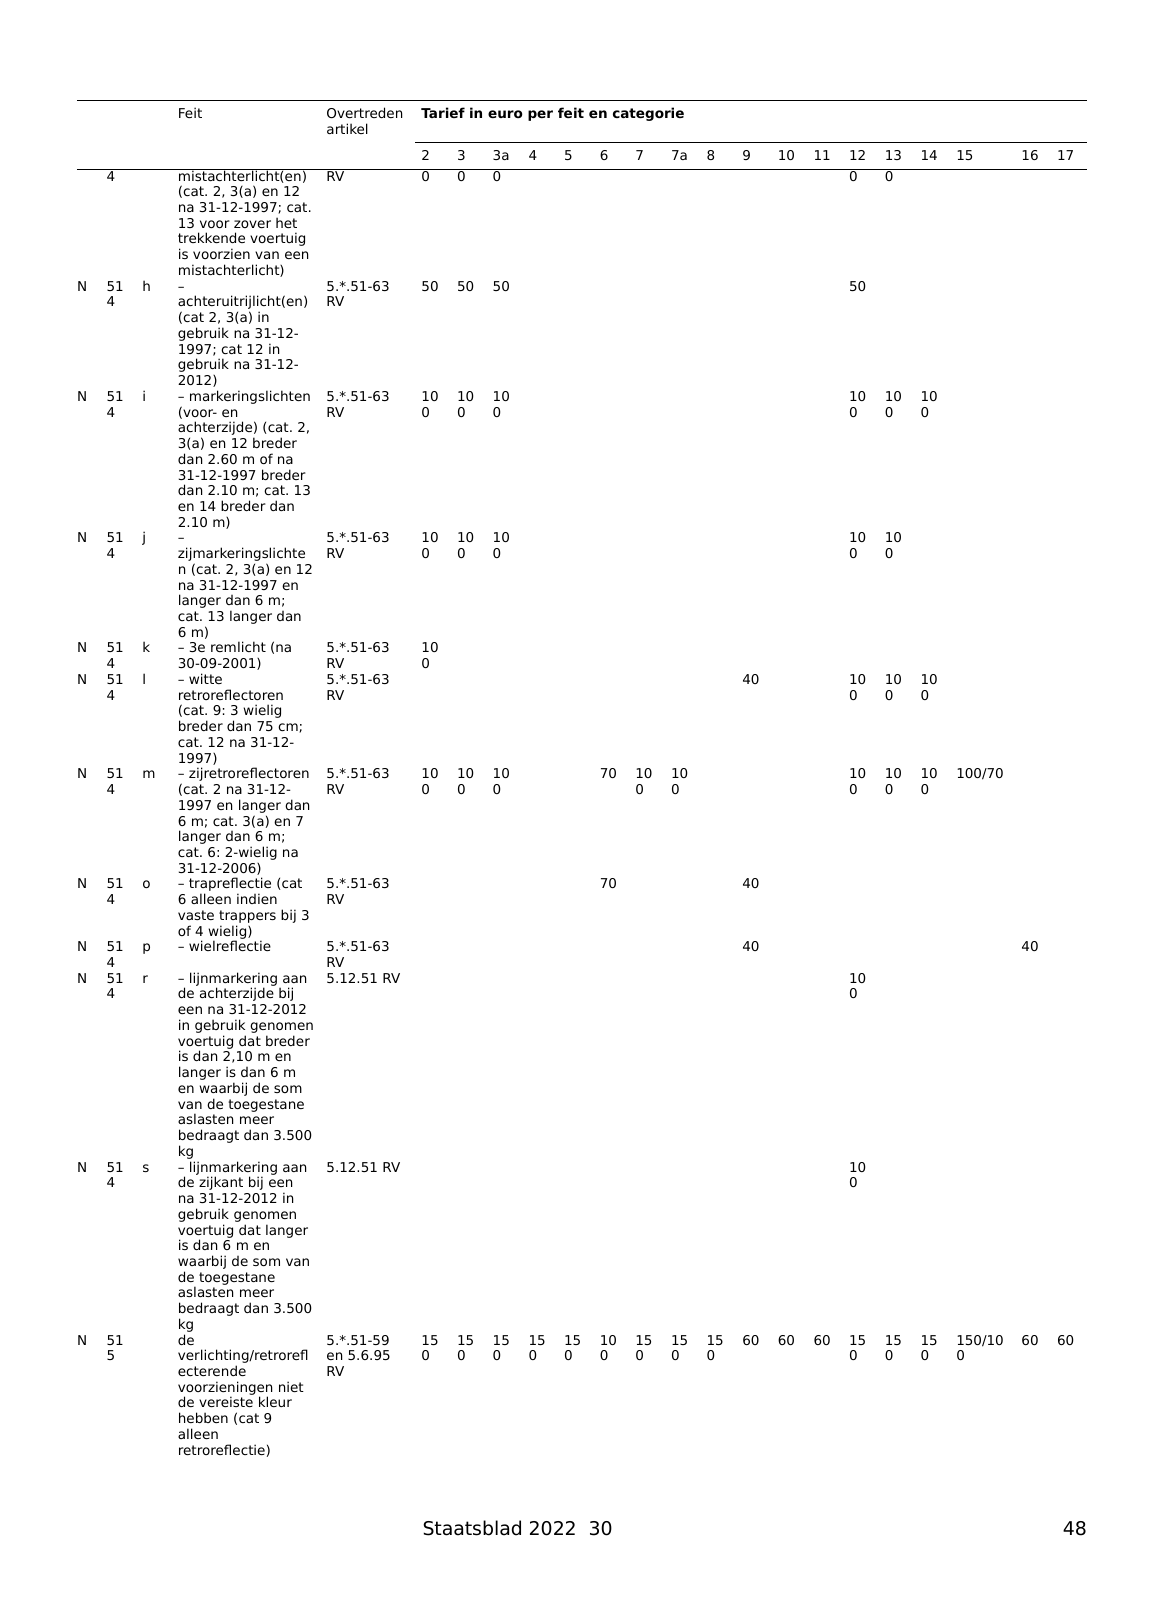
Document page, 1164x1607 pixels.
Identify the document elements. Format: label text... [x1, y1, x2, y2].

table_cell [950, 389, 1015, 530]
table_cell 100/70 [950, 766, 1015, 876]
table_cell [415, 672, 451, 766]
table_cell [77, 142, 101, 168]
table_cell 100 [665, 766, 701, 876]
table_cell 50 [843, 279, 879, 389]
table_cell [522, 672, 558, 766]
table_cell 5.*.51-63 RV [320, 640, 415, 672]
table_cell 100 [843, 971, 879, 1159]
table_cell [665, 672, 701, 766]
table_cell [320, 142, 415, 168]
table_cell 514 [101, 279, 136, 389]
table_cell [914, 279, 950, 389]
table_cell 8 [701, 143, 736, 168]
table_cell 100 [451, 766, 487, 876]
table_cell 10 [772, 143, 807, 168]
table_cell N [77, 1333, 101, 1458]
table_cell 0 [487, 170, 522, 278]
table_cell 40 [736, 876, 772, 939]
table_cell 100 [629, 766, 665, 876]
table_cell [701, 876, 736, 939]
table_cell [914, 640, 950, 672]
table_cell [487, 939, 522, 971]
table_cell 150 [522, 1333, 558, 1458]
table_cell [629, 170, 665, 278]
table_cell [808, 876, 843, 939]
table_cell [415, 939, 451, 971]
table_cell [451, 876, 487, 939]
table_cell [415, 876, 451, 939]
table_cell [808, 279, 843, 389]
table_cell [136, 1333, 172, 1458]
table_cell 5.12.51 RV [320, 971, 415, 1159]
table_cell [701, 971, 736, 1159]
table_cell 5.*.51-63 RV [320, 672, 415, 766]
table_cell [487, 876, 522, 939]
table_cell [522, 766, 558, 876]
table_cell p [136, 939, 172, 971]
table_header [136, 101, 172, 142]
table_cell – witte retroreflectoren (cat. 9: 3 wielig breder dan 75 cm; cat. 12 na 31-12-1997) [172, 672, 320, 766]
table_cell 16 [1015, 143, 1051, 168]
table_cell – lijnmarkering aan de zijkant bij een na 31-12-2012 in gebruik genomen voertuig dat langer is dan 6 m en waarbij de som van de toegestane aslasten meer bedraagt dan 3.500 kg [172, 1159, 320, 1332]
table_cell o [136, 876, 172, 939]
table_cell [736, 1159, 772, 1332]
table_cell 50 [415, 279, 451, 389]
table_cell 150 [843, 1333, 879, 1458]
table_cell [558, 766, 593, 876]
table_cell [629, 279, 665, 389]
table_cell [808, 672, 843, 766]
table_cell N [77, 389, 101, 530]
table_cell 514 [101, 640, 136, 672]
table_cell [522, 279, 558, 389]
table_cell [136, 170, 172, 278]
table_cell [950, 939, 1015, 971]
table_cell 100 [451, 389, 487, 530]
table_cell [736, 530, 772, 640]
table_cell [879, 876, 914, 939]
table_cell 150 [879, 1333, 914, 1458]
table_cell 515 [101, 1333, 136, 1458]
table_cell [487, 971, 522, 1159]
table_cell 15 [950, 143, 1015, 168]
table_cell [736, 389, 772, 530]
table_cell 100 [843, 672, 879, 766]
table_cell [808, 640, 843, 672]
table_cell 150 [487, 1333, 522, 1458]
table_cell [772, 389, 807, 530]
table_cell [1015, 640, 1051, 672]
table_cell 150/100 [950, 1333, 1015, 1458]
table_cell 514 [101, 766, 136, 876]
table_cell [522, 640, 558, 672]
table_cell 100 [843, 530, 879, 640]
table_cell r [136, 971, 172, 1159]
table_cell 70 [594, 876, 629, 939]
table_cell 100 [415, 640, 451, 672]
table_cell 150 [451, 1333, 487, 1458]
table_cell 100 [451, 530, 487, 640]
table_cell 40 [736, 939, 772, 971]
table_cell [914, 530, 950, 640]
table_cell N [77, 971, 101, 1159]
table_cell – markeringslichten (voor- en achterzijde) (cat. 2, 3(a) en 12 breder dan 2.60 m of na 31-12-1997 breder dan 2.10 m; cat. 13 en 14 breder dan 2.10 m) [172, 389, 320, 530]
table_cell [736, 170, 772, 278]
table_cell [914, 971, 950, 1159]
table_cell j [136, 530, 172, 640]
table_cell [558, 279, 593, 389]
table_cell [594, 170, 629, 278]
table_cell 5.*.51-63 RV [320, 766, 415, 876]
table_cell N [77, 939, 101, 971]
table_cell [701, 170, 736, 278]
table_cell N [77, 640, 101, 672]
table_cell [843, 876, 879, 939]
table_cell [843, 640, 879, 672]
table_cell [522, 530, 558, 640]
table_cell [522, 170, 558, 278]
table_cell 150 [415, 1333, 451, 1458]
table_cell 514 [101, 1159, 136, 1332]
table_cell 100 [415, 389, 451, 530]
table_cell [629, 672, 665, 766]
table_cell [1015, 766, 1051, 876]
table_cell [701, 279, 736, 389]
table_cell [736, 640, 772, 672]
table_cell 4 [101, 170, 136, 278]
table_cell 60 [808, 1333, 843, 1458]
table_cell [772, 279, 807, 389]
table_cell – 3e remlicht (na 30-09-2001) [172, 640, 320, 672]
table_cell [594, 530, 629, 640]
table_cell [879, 279, 914, 389]
table_cell [808, 766, 843, 876]
table_cell 150 [629, 1333, 665, 1458]
table_cell [1051, 766, 1087, 876]
table_cell [950, 530, 1015, 640]
table_cell [487, 640, 522, 672]
table_cell 150 [701, 1333, 736, 1458]
table_cell [594, 640, 629, 672]
table_cell [629, 876, 665, 939]
table_cell [879, 971, 914, 1159]
table_cell – zijretroreflectoren (cat. 2 na 31-12-1997 en langer dan 6 m; cat. 3(a) en 7 langer dan 6 m; cat. 6: 2-wielig na 31-12-2006) [172, 766, 320, 876]
table_cell 150 [665, 1333, 701, 1458]
table_cell [1051, 389, 1087, 530]
table_cell 5.*.51-63 RV [320, 939, 415, 971]
table_cell [594, 971, 629, 1159]
table_cell [665, 530, 701, 640]
table_cell 5.*.51-63 RV [320, 389, 415, 530]
table_cell [950, 170, 1015, 278]
table_cell 14 [914, 143, 950, 168]
table_cell 100 [594, 1333, 629, 1458]
table_cell [736, 971, 772, 1159]
table_cell N [77, 876, 101, 939]
table_cell 5.12.51 RV [320, 1159, 415, 1332]
table_cell [808, 939, 843, 971]
table_cell [950, 876, 1015, 939]
table_cell [772, 640, 807, 672]
table_cell [77, 170, 101, 278]
table_cell [665, 389, 701, 530]
table_cell – achteruitrijlicht(en) (cat 2, 3(a) in gebruik na 31-12-1997; cat 12 in gebruik na 31-12-2012) [172, 279, 320, 389]
table_cell 100 [914, 766, 950, 876]
table_cell [415, 1159, 451, 1332]
table_cell 70 [594, 766, 629, 876]
table_cell h [136, 279, 172, 389]
table_cell 514 [101, 876, 136, 939]
table_cell 11 [808, 143, 843, 168]
table_cell [629, 530, 665, 640]
table_cell [1015, 170, 1051, 278]
table_cell [558, 876, 593, 939]
table_cell 5.*.51-63 RV [320, 279, 415, 389]
table_cell [879, 939, 914, 971]
table_cell [451, 1159, 487, 1332]
table_cell [808, 389, 843, 530]
table_cell [558, 672, 593, 766]
table_cell [558, 389, 593, 530]
table_cell [1015, 530, 1051, 640]
table_cell 12 [843, 143, 879, 168]
table_cell 0 [879, 170, 914, 278]
table_cell [487, 672, 522, 766]
table_cell [772, 530, 807, 640]
table_cell 40 [736, 672, 772, 766]
table_cell 60 [772, 1333, 807, 1458]
table_cell [1015, 279, 1051, 389]
table_cell [665, 640, 701, 672]
table_cell [772, 876, 807, 939]
table_cell 3 [451, 143, 487, 168]
table_cell k [136, 640, 172, 672]
table_cell 7 [629, 143, 665, 168]
table_cell 100 [879, 530, 914, 640]
table_cell 100 [415, 530, 451, 640]
table_cell [1051, 876, 1087, 939]
table_cell [914, 939, 950, 971]
table_cell [665, 1159, 701, 1332]
table_cell [522, 389, 558, 530]
table_cell [701, 939, 736, 971]
table_cell [665, 876, 701, 939]
table_cell 100 [843, 766, 879, 876]
table_cell 60 [736, 1333, 772, 1458]
table_cell [950, 279, 1015, 389]
table_cell 514 [101, 939, 136, 971]
table_cell [451, 672, 487, 766]
table_cell [808, 971, 843, 1159]
table_cell 100 [487, 530, 522, 640]
table_cell mistachterlicht(en) (cat. 2, 3(a) en 12 na 31-12-1997; cat. 13 voor zover het trekkende voertuig is voorzien van een mistachterlicht) [172, 170, 320, 278]
table_cell RV [320, 170, 415, 278]
table_cell [558, 640, 593, 672]
table_cell [415, 971, 451, 1159]
table_cell [772, 766, 807, 876]
table_cell [701, 672, 736, 766]
table_cell 0 [843, 170, 879, 278]
table_cell s [136, 1159, 172, 1332]
table_cell [1015, 971, 1051, 1159]
table_cell [1051, 1159, 1087, 1332]
table_cell [629, 939, 665, 971]
table_cell [701, 1159, 736, 1332]
table_cell 9 [736, 143, 772, 168]
table_cell [914, 1159, 950, 1332]
table_cell [1051, 640, 1087, 672]
table_cell [879, 1159, 914, 1332]
table_cell [772, 971, 807, 1159]
table_cell [594, 389, 629, 530]
table_cell 40 [1015, 939, 1051, 971]
table_cell [558, 1159, 593, 1332]
table_cell [558, 530, 593, 640]
table_cell 5 [558, 143, 593, 168]
table_cell [629, 389, 665, 530]
table_cell 3a [487, 143, 522, 168]
table_header [77, 101, 101, 142]
table_cell 100 [914, 672, 950, 766]
table_cell [736, 766, 772, 876]
table_cell 4 [522, 143, 558, 168]
table_cell [1015, 876, 1051, 939]
table_cell – lijnmarkering aan de achterzijde bij een na 31-12-2012 in gebruik genomen voertuig dat breder is dan 2,10 m en langer is dan 6 m en waarbij de som van de toegestane aslasten meer bedraagt dan 3.500 kg [172, 971, 320, 1159]
table_cell 5.*.51-59 en 5.6.95 RV [320, 1333, 415, 1458]
table_cell [594, 1159, 629, 1332]
table_cell [1015, 389, 1051, 530]
table_cell [772, 1159, 807, 1332]
table_cell 100 [879, 389, 914, 530]
table_cell 100 [487, 766, 522, 876]
table_cell 100 [843, 1159, 879, 1332]
table_cell [451, 971, 487, 1159]
table_cell 514 [101, 530, 136, 640]
table_header Feit [172, 101, 320, 142]
table_cell 13 [879, 143, 914, 168]
table_cell [665, 971, 701, 1159]
table_cell 6 [594, 143, 629, 168]
table_cell [914, 170, 950, 278]
table_cell [629, 971, 665, 1159]
table_cell [736, 279, 772, 389]
table_cell [808, 170, 843, 278]
table_cell [522, 1159, 558, 1332]
table_cell [451, 640, 487, 672]
table_cell [629, 1159, 665, 1332]
table_cell N [77, 530, 101, 640]
table_cell [772, 939, 807, 971]
table_cell l [136, 672, 172, 766]
table_cell [1051, 170, 1087, 278]
table_cell 50 [487, 279, 522, 389]
table_cell 150 [914, 1333, 950, 1458]
table_cell – wielreflectie [172, 939, 320, 971]
table_cell 2 [415, 143, 451, 168]
table_header Overtreden artikel [320, 101, 415, 142]
table_cell 60 [1015, 1333, 1051, 1458]
table_cell de verlichting/retroreflecterende voorzieningen niet de vereiste kleur hebben (cat 9 alleen retroreflectie) [172, 1333, 320, 1458]
table_cell [558, 971, 593, 1159]
table_cell 100 [843, 389, 879, 530]
table_cell [1015, 672, 1051, 766]
table_cell 5.*.51-63 RV [320, 530, 415, 640]
table_cell 5.*.51-63 RV [320, 876, 415, 939]
table_cell [451, 939, 487, 971]
table_cell 100 [487, 389, 522, 530]
table_cell [1051, 279, 1087, 389]
table_cell [843, 939, 879, 971]
table_cell [701, 640, 736, 672]
table_cell [487, 1159, 522, 1332]
table_cell [701, 766, 736, 876]
table_cell [522, 876, 558, 939]
table_header Tarief in euro per feit en categorie [415, 101, 1087, 142]
table_cell N [77, 279, 101, 389]
table_cell m [136, 766, 172, 876]
table_header [101, 101, 136, 142]
table_cell [522, 939, 558, 971]
table_cell [522, 971, 558, 1159]
table_cell [950, 1159, 1015, 1332]
table_cell 100 [879, 766, 914, 876]
table_cell [558, 939, 593, 971]
table_cell 514 [101, 389, 136, 530]
table_cell [701, 530, 736, 640]
table_cell [808, 1159, 843, 1332]
table_cell 0 [415, 170, 451, 278]
table_cell 0 [451, 170, 487, 278]
table_cell 100 [415, 766, 451, 876]
table_cell [950, 971, 1015, 1159]
table_cell 100 [914, 389, 950, 530]
table_cell [1051, 530, 1087, 640]
table_cell [558, 170, 593, 278]
table_cell 100 [879, 672, 914, 766]
table_cell 514 [101, 971, 136, 1159]
table_cell 150 [558, 1333, 593, 1458]
table_cell [701, 389, 736, 530]
table_cell 17 [1051, 143, 1087, 168]
table_cell [665, 939, 701, 971]
table_cell [172, 142, 320, 168]
table_cell [808, 530, 843, 640]
table_cell 514 [101, 672, 136, 766]
table_cell [879, 640, 914, 672]
table_cell [594, 939, 629, 971]
table_cell [1051, 939, 1087, 971]
table_cell [914, 876, 950, 939]
table_cell [772, 170, 807, 278]
table_cell 7a [665, 143, 701, 168]
table_cell [772, 672, 807, 766]
table_cell [1051, 672, 1087, 766]
table_cell – trapreflectie (cat 6 alleen indien vaste trappers bij 3 of 4 wielig) [172, 876, 320, 939]
table_cell [1051, 971, 1087, 1159]
table_cell [101, 142, 136, 168]
table_cell [136, 142, 172, 168]
table_cell [950, 640, 1015, 672]
table_cell N [77, 672, 101, 766]
table_cell [594, 672, 629, 766]
table_cell i [136, 389, 172, 530]
table_cell [665, 279, 701, 389]
table_cell N [77, 1159, 101, 1332]
table_cell [665, 170, 701, 278]
table_cell N [77, 766, 101, 876]
table_cell [594, 279, 629, 389]
table_cell [950, 672, 1015, 766]
table_cell – zijmarkeringslichten (cat. 2, 3(a) en 12 na 31-12-1997 en langer dan 6 m; cat. 13 langer dan 6 m) [172, 530, 320, 640]
table_cell 60 [1051, 1333, 1087, 1458]
table_cell 50 [451, 279, 487, 389]
table_cell [1015, 1159, 1051, 1332]
table_cell [629, 640, 665, 672]
